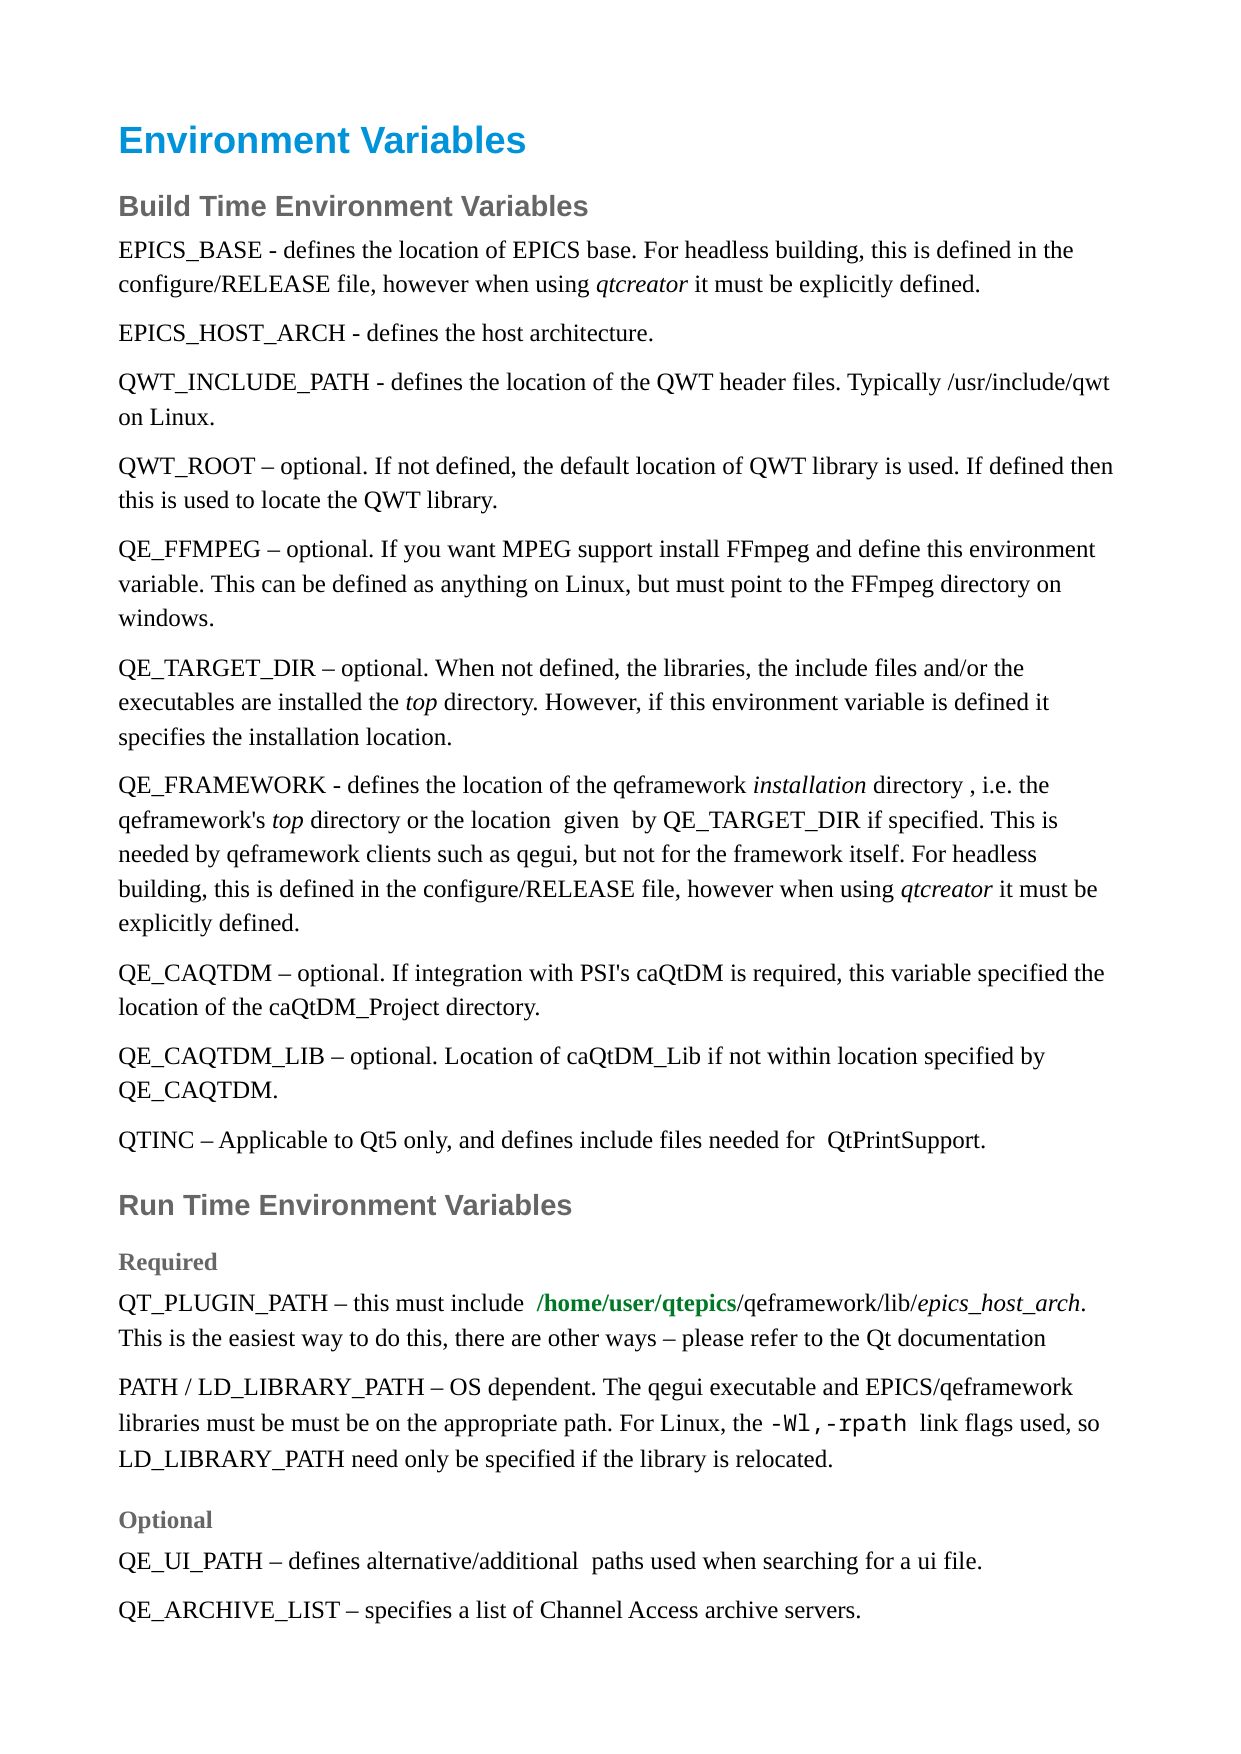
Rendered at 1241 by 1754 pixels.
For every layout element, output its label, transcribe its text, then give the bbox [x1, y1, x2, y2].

text QWT_ROOT – optional. If not defined, the default location of QWT library is used. If defined then this is used to locate the QWT library. [118, 451, 1122, 514]
subtitle Environment Variables [118, 118, 1122, 162]
text QE_CAQTDM_LIB – optional. Location of caQtDM_Lib if not within location specified by QE_CAQTDM. [118, 1041, 1122, 1104]
text QWT_INCLUDE_PATH - defines the location of the QWT header files. Typically /usr/include/qwt on Linux. [118, 367, 1122, 431]
subtitle Required [118, 1247, 1122, 1276]
text QE_FFMPEG – optional. If you want MPEG support install FFmpeg and define this environment variable. This can be defined as anything on Linux, but must point to the FFmpeg directory on windows. [118, 534, 1122, 632]
text QE_ARCHIVE_LIST – specifies a list of Channel Access archive servers. [118, 1596, 1122, 1624]
text QT_PLUGIN_PATH – this must include /home/user/qtepics/qeframework/lib/epics_host_arch. This is the easiest way to do this, there are other ways – please refer to the Qt documentation [118, 1288, 1122, 1351]
text QE_FRAMEWORK - defines the location of the qeframework installation directory , i.e. the qeframework's top directory or the location given by QE_TARGET_DIR if specified. This is needed by qeframework clients such as qegui, but not for the framework itself. For headless building, this is defined in the configure/RELEASE file, however when using qtcreator it must be explicitly defined. [118, 771, 1122, 937]
subtitle Build Time Environment Variables [118, 189, 1122, 222]
text PATH / LD_LIBRARY_PATH – OS dependent. The qegui executable and EPICS/qeframework libraries must be must be on the appropriate path. For Linux, the -Wl,-rpath link flags used, so LD_LIBRARY_PATH need only be specified if the library is relocated. [118, 1372, 1122, 1472]
text EPICS_BASE - defines the location of EPICS base. For headless building, this is defined in the configure/RELEASE file, however when using qtcreator it must be explicitly defined. [118, 235, 1122, 298]
text QTINC – Applicable to Qt5 only, and defines include files needed for QtPrintSupport. [118, 1125, 1122, 1153]
text EPICS_HOST_ARCH - defines the host architecture. [118, 318, 1122, 347]
subtitle Run Time Environment Variables [118, 1188, 1122, 1222]
subtitle Optional [118, 1505, 1122, 1534]
text QE_TARGET_DIR – optional. When not defined, the libraries, the include files and/or the executables are installed the top directory. However, if this environment variable is defined it specifies the installation location. [118, 653, 1122, 750]
text QE_UI_PATH – defines alternative/additional paths used when searching for a ui file. [118, 1546, 1122, 1575]
text QE_CAQTDM – optional. If integration with PSI's caQtDM is required, this variable specified the location of the caQtDM_Project directory. [118, 958, 1122, 1021]
